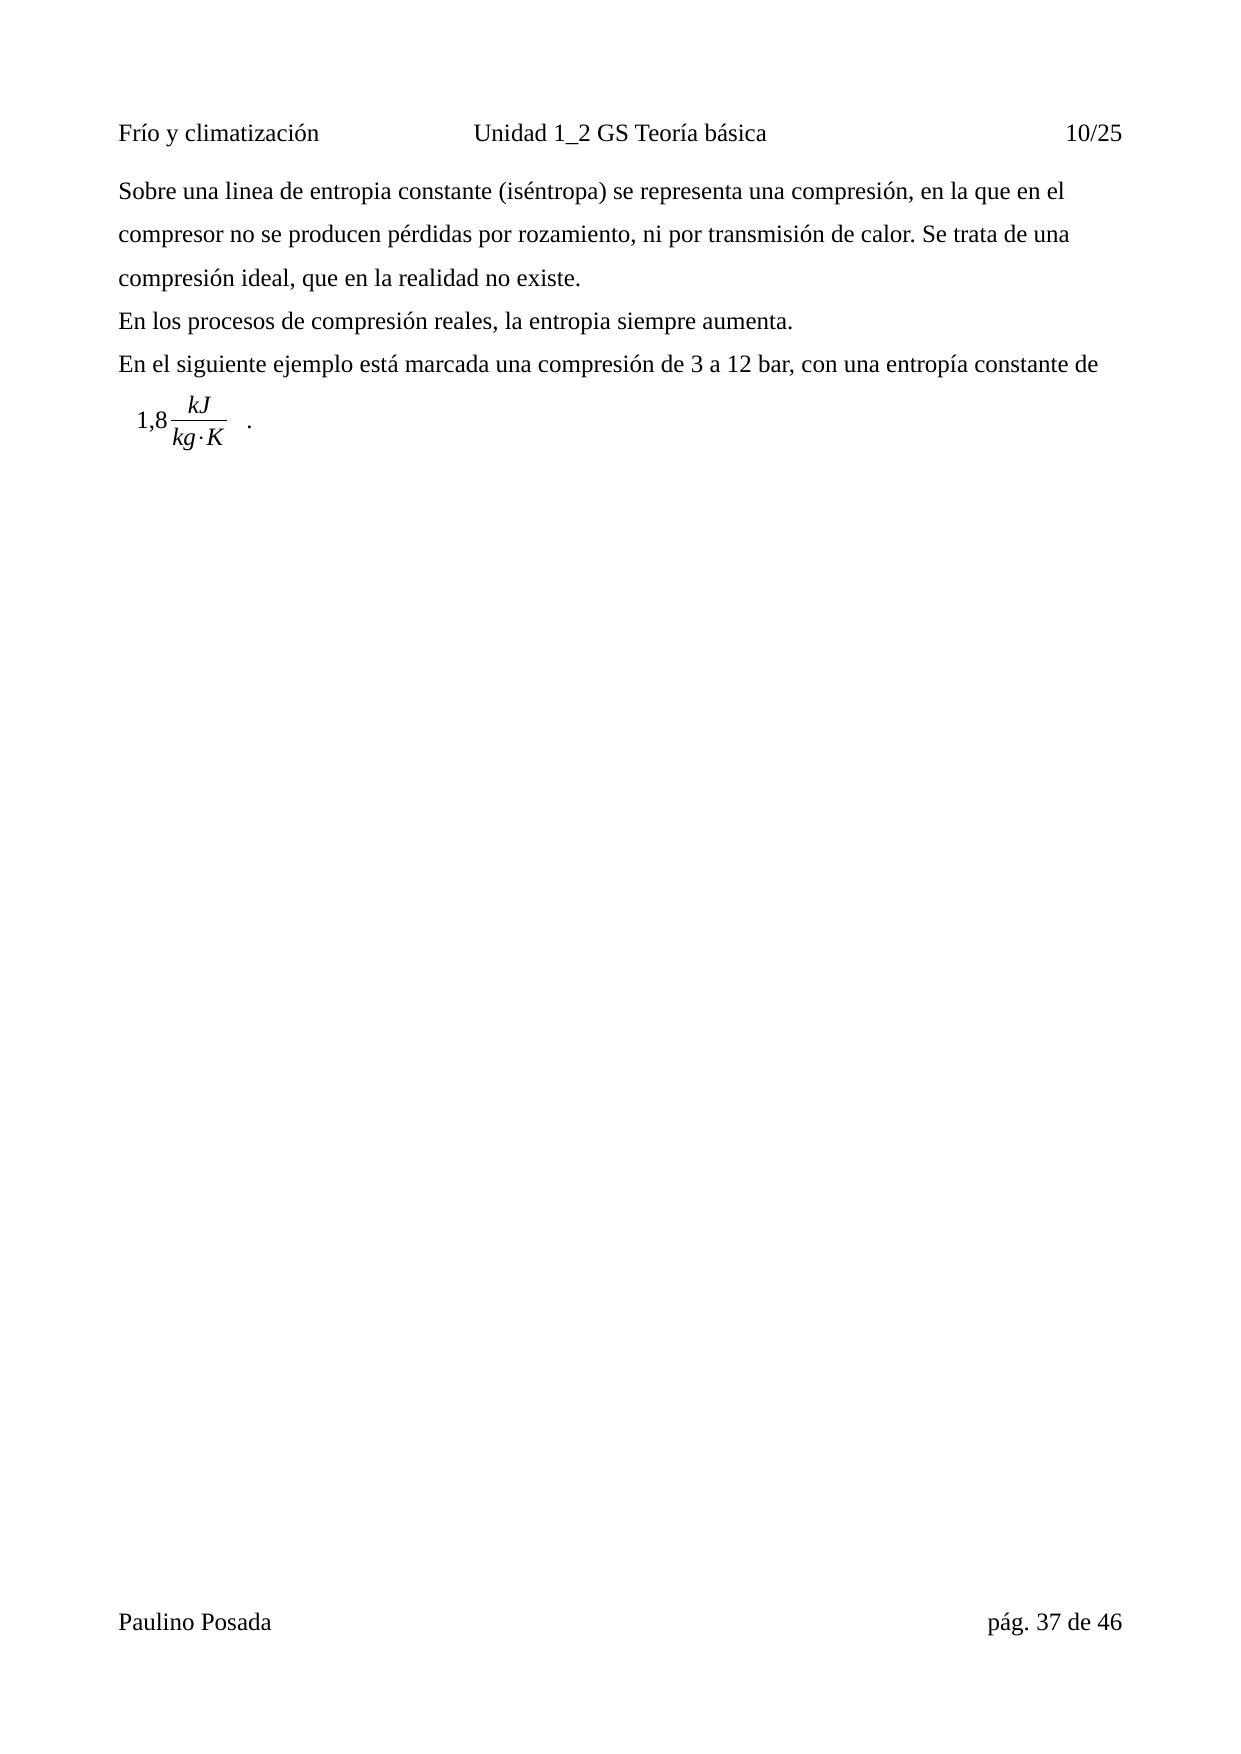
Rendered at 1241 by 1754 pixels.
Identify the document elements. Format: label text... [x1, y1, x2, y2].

text En los procesos de compresión reales, la entropia siempre aumenta. [118, 306, 1122, 334]
text En el siguiente ejemplo está marcada una compresión de 3 a 12 bar, con una entropía constante de . [118, 349, 1122, 451]
text Sobre una linea de entropia constante (iséntropa) se representa una compresión, en la que en el compresor no se producen pérdidas por rozamiento, ni por transmisión de calor. Se trata de una compresión ideal, que en la realidad no existe. [118, 176, 1122, 291]
